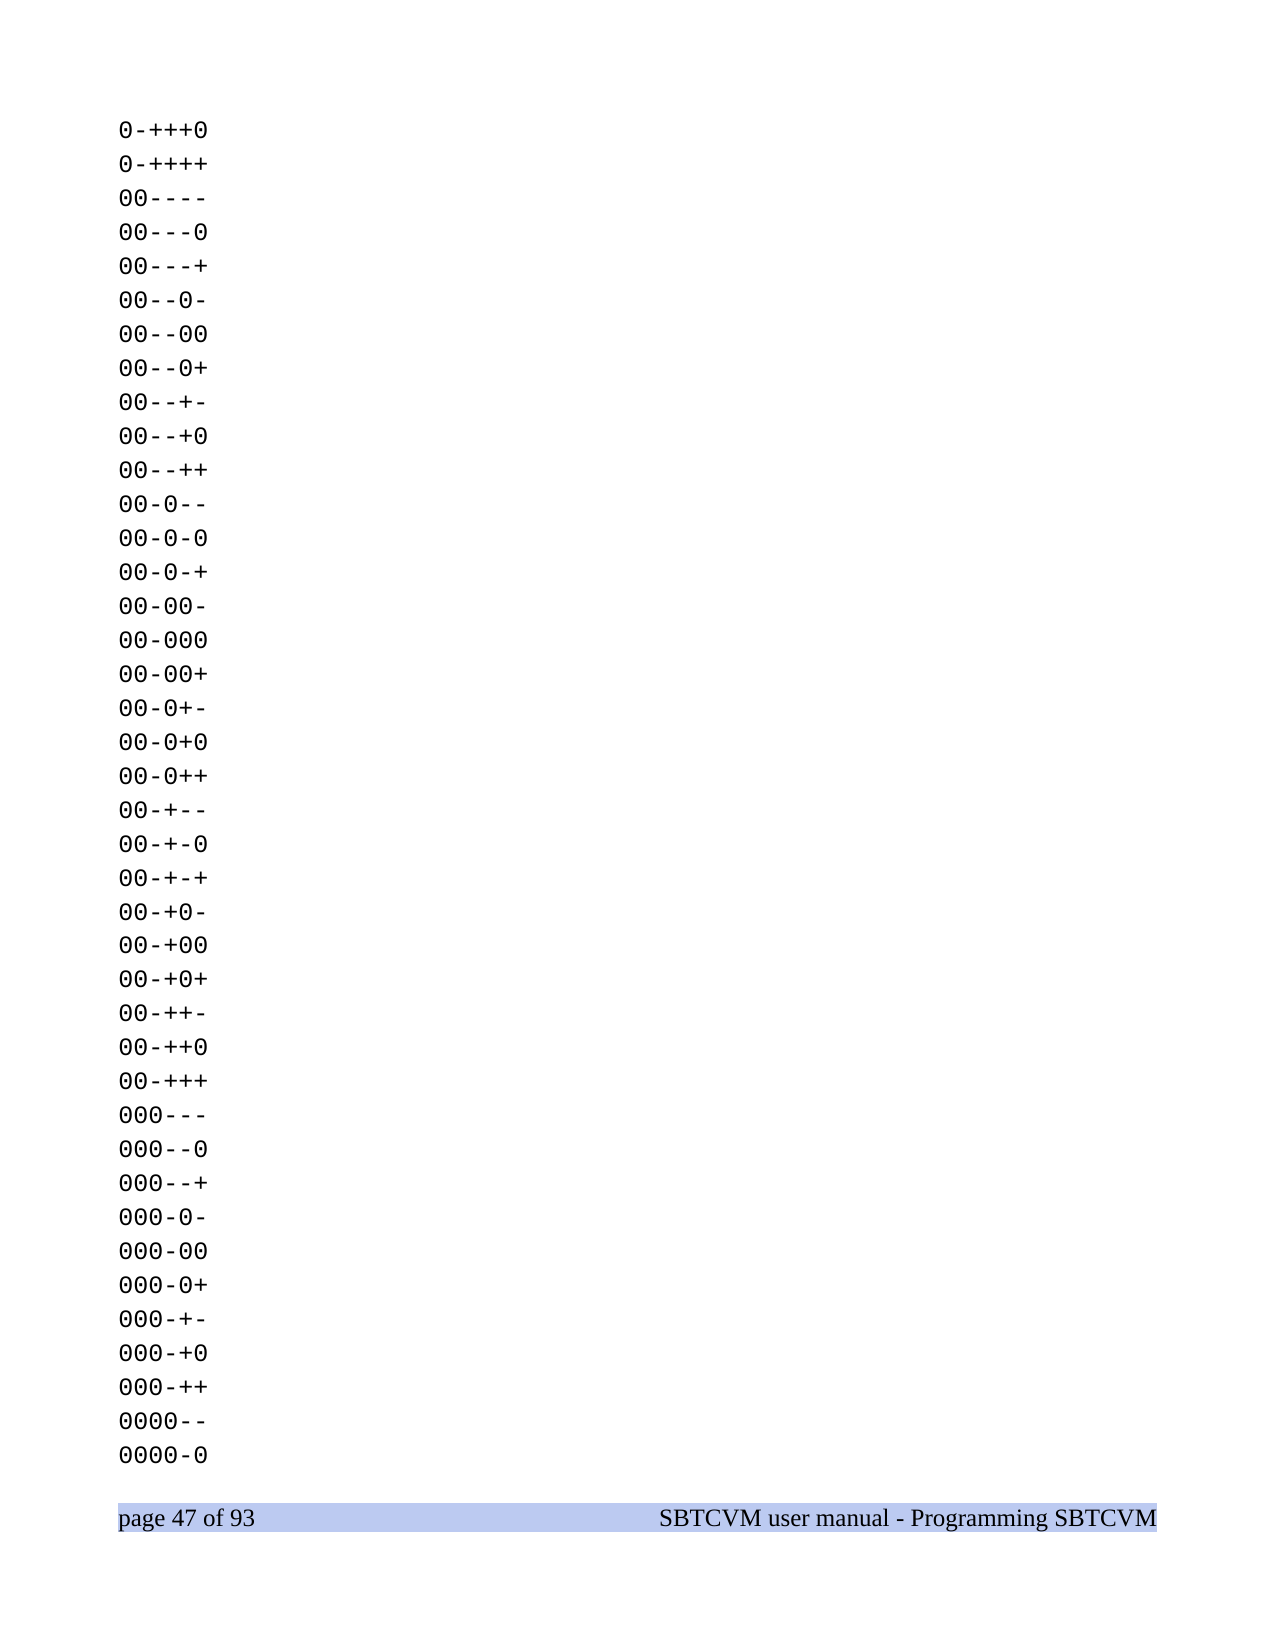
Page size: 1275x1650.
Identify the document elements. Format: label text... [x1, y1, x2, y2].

text 0-+++0 0-++++ 00---- 00---0 00---+ 00--0- 00--00 00--0+ 00--+- 00--+0 00--++ 00-0-- 00-0-0 00-0-+ 00-00- 00-000 00-00+ 00-0+- 00-0+0 00-0++ 00-+-- 00-+-0 00-+-+ 00-+0- 00-+00 00-+0+ 00-++- 00-++0 00-+++ 000--- 000--0 000--+ 000-0- 000-00 000-0+ 000-+- 000-+0 000-++ 0000-- 0000-0 [118, 118, 1157, 1471]
